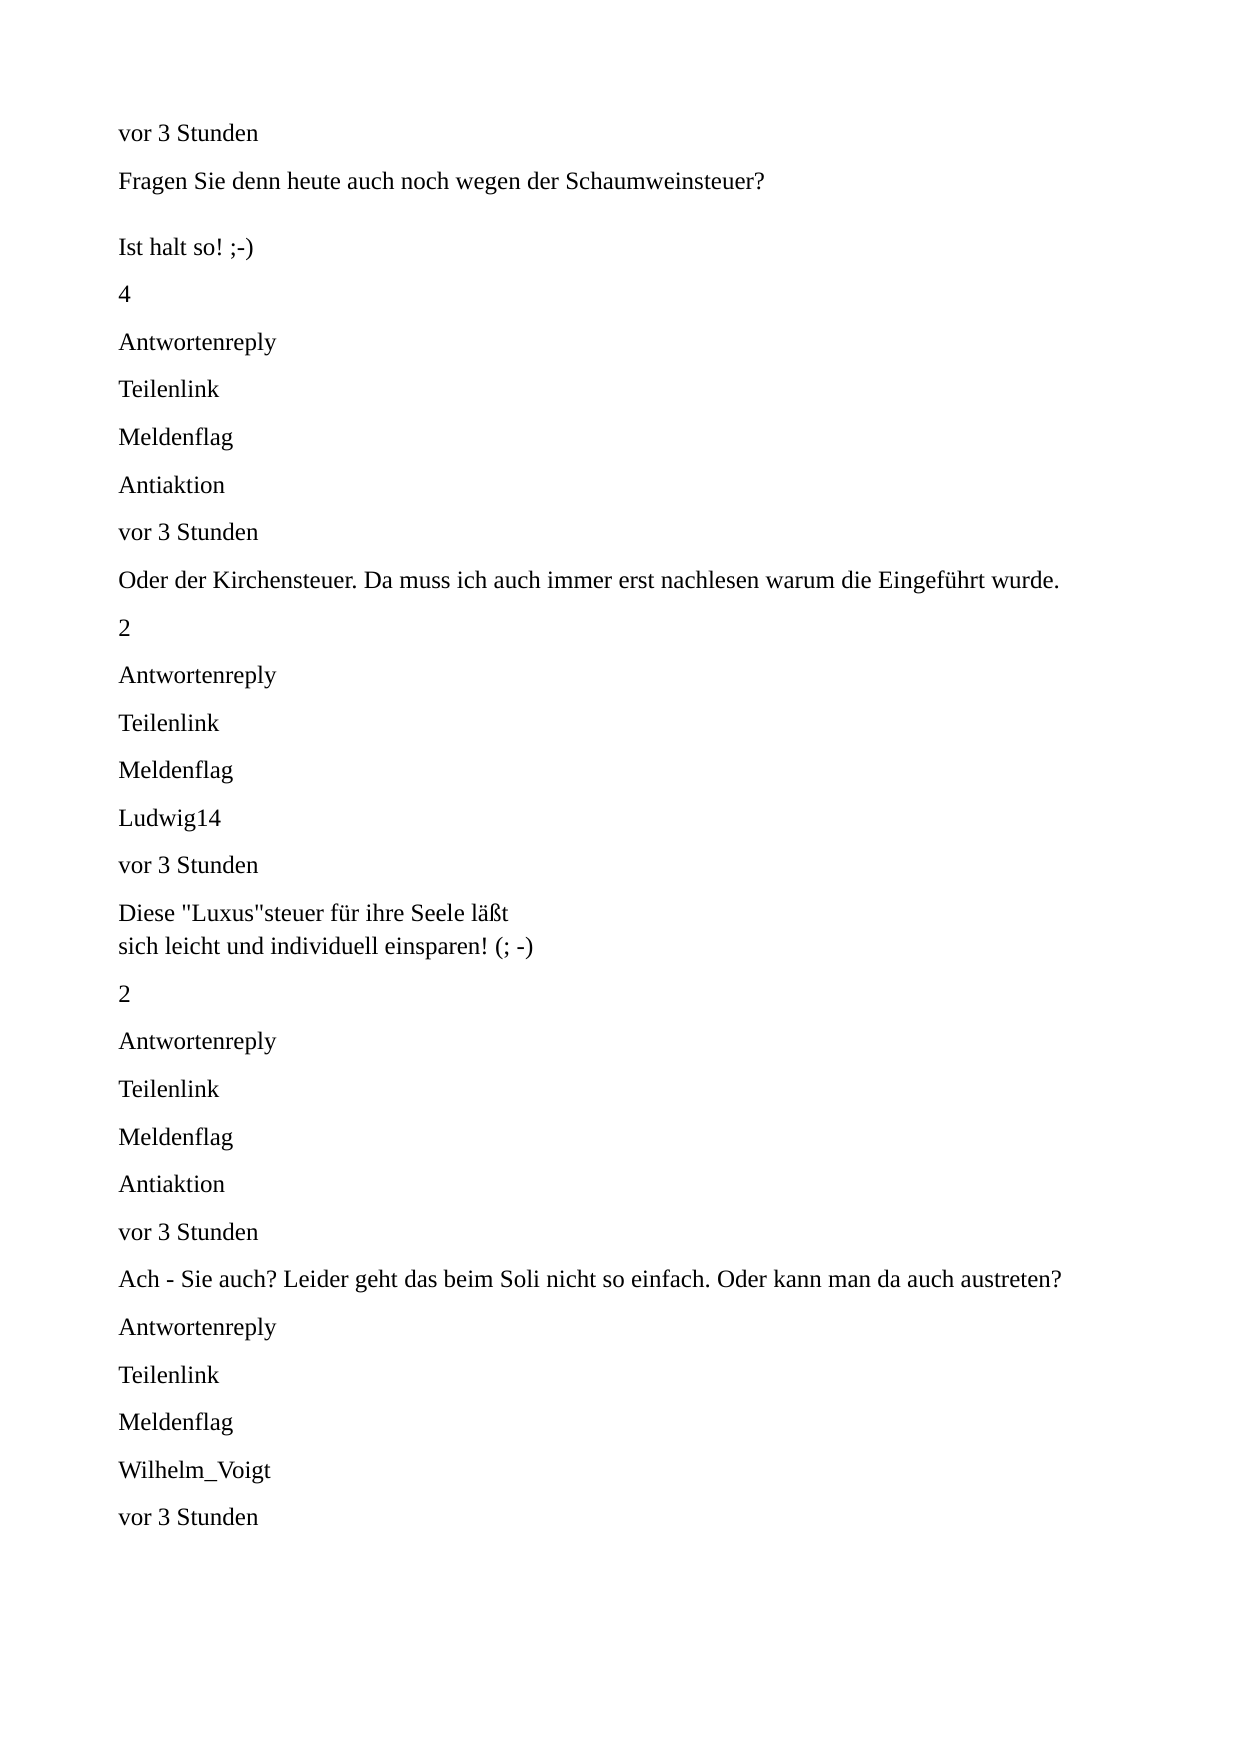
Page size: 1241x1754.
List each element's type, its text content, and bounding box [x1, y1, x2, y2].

text Antwortenreply [118, 660, 1122, 689]
text Wilhelm_Voigt [118, 1455, 1122, 1484]
text vor 3 Stunden [118, 118, 1122, 147]
text Antwortenreply [118, 1312, 1122, 1341]
text Ach - Sie auch? Leider geht das beim Soli nicht so einfach. Oder kann man da auch austreten? [118, 1264, 1122, 1293]
text Antwortenreply [118, 1026, 1122, 1055]
text Teilenlink [118, 708, 1122, 737]
text Teilenlink [118, 1360, 1122, 1388]
text vor 3 Stunden [118, 851, 1122, 879]
text Fragen Sie denn heute auch noch wegen der Schaumweinsteuer? Ist halt so! ;-) [118, 166, 1122, 261]
text Meldenflag [118, 1122, 1122, 1150]
text vor 3 Stunden [118, 1217, 1122, 1246]
text Antiaktion [118, 470, 1122, 498]
text 2 [118, 613, 1122, 641]
text Antwortenreply [118, 327, 1122, 356]
text vor 3 Stunden [118, 1502, 1122, 1531]
text Oder der Kirchensteuer. Da muss ich auch immer erst nachlesen warum die Eingeführt wurde. [118, 565, 1122, 594]
text 2 [118, 979, 1122, 1008]
text Meldenflag [118, 422, 1122, 451]
text Meldenflag [118, 1407, 1122, 1436]
text Ludwig14 [118, 803, 1122, 832]
text Antiaktion [118, 1169, 1122, 1198]
text Teilenlink [118, 1074, 1122, 1103]
text 4 [118, 279, 1122, 308]
text vor 3 Stunden [118, 517, 1122, 546]
text Meldenflag [118, 755, 1122, 784]
text Diese "Luxus"steuer für ihre Seele läßt sich leicht und individuell einsparen! (; -) [118, 898, 1122, 960]
text Teilenlink [118, 374, 1122, 403]
